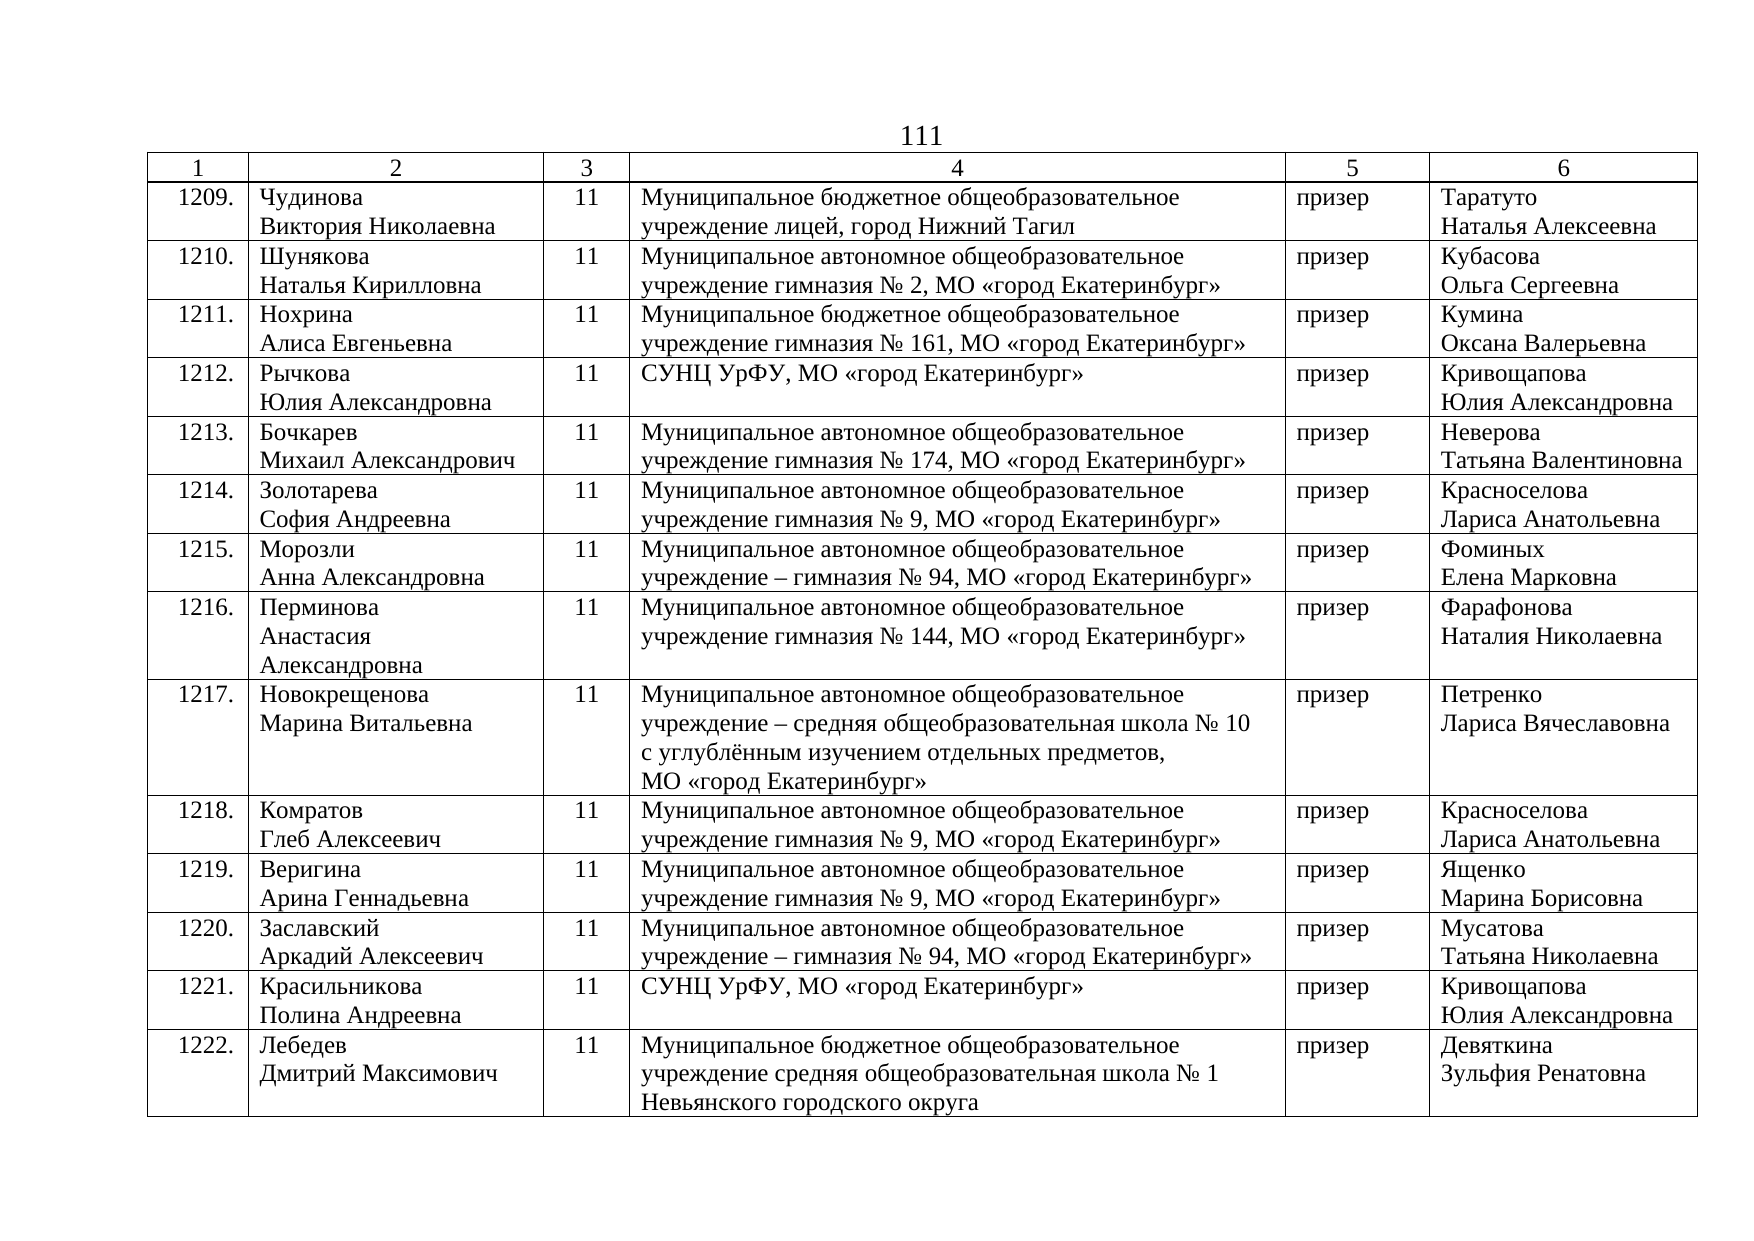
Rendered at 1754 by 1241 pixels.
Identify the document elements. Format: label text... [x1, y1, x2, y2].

table_cell [148, 1030, 248, 1116]
table_cell Лебедев Дмитрий Максимович [249, 1030, 543, 1116]
table_header 2 [249, 153, 543, 181]
table_cell [148, 241, 248, 298]
table_cell призер [1286, 183, 1429, 240]
table_cell Муниципальное автономное общеобразовательное учреждение гимназия № 144, МО «город Екатеринбург» [630, 592, 1285, 678]
table_cell призер [1286, 358, 1429, 416]
table_cell Рычкова Юлия Александровна [249, 358, 543, 416]
table_cell 11 [544, 241, 629, 298]
table_cell Девяткина Зульфия Ренатовна [1430, 1030, 1697, 1116]
table_cell призер [1286, 417, 1429, 474]
table_header 3 [544, 153, 629, 181]
table_cell Золотарева София Андреевна [249, 475, 543, 533]
table_cell призер [1286, 241, 1429, 298]
table_cell [148, 417, 248, 474]
table_cell Муниципальное автономное общеобразовательное учреждение – средняя общеобразовательная школа № 10 с углублённым изучением отдельных предметов, МО «город Екатеринбург» [630, 680, 1285, 794]
table_cell СУНЦ УрФУ, МО «город Екатеринбург» [630, 358, 1285, 416]
table_cell [148, 534, 248, 591]
table_cell Фоминых Елена Марковна [1430, 534, 1697, 591]
table_cell Комратов Глеб Алексеевич [249, 796, 543, 853]
table_cell Чудинова Виктория Николаевна [249, 183, 543, 240]
table_cell 11 [544, 971, 629, 1029]
table_header 4 [630, 153, 1285, 181]
table_cell 11 [544, 1030, 629, 1116]
table_cell Бочкарев Михаил Александрович [249, 417, 543, 474]
table_cell [148, 854, 248, 912]
table_cell призер [1286, 854, 1429, 912]
table_cell Красильникова Полина Андреевна [249, 971, 543, 1029]
table_cell Веригина Арина Геннадьевна [249, 854, 543, 912]
table_cell 11 [544, 534, 629, 591]
table_cell призер [1286, 680, 1429, 794]
table_cell 11 [544, 417, 629, 474]
table_cell [148, 680, 248, 794]
table_cell Красноселова Лариса Анатольевна [1430, 475, 1697, 533]
table_cell Муниципальное бюджетное общеобразовательное учреждение лицей, город Нижний Тагил [630, 183, 1285, 240]
table_cell 11 [544, 475, 629, 533]
table_header 1 [148, 153, 248, 181]
table_cell 11 [544, 300, 629, 357]
table_cell Муниципальное автономное общеобразовательное учреждение гимназия № 9, МО «город Екатеринбург» [630, 854, 1285, 912]
table_cell призер [1286, 1030, 1429, 1116]
table_cell Таратуто Наталья Алексеевна [1430, 183, 1697, 240]
table_cell Мусатова Татьяна Николаевна [1430, 913, 1697, 970]
table_header 6 [1430, 153, 1697, 181]
table_cell [148, 475, 248, 533]
table_cell Муниципальное автономное общеобразовательное учреждение – гимназия № 94, МО «город Екатеринбург» [630, 913, 1285, 970]
table_cell Петренко Лариса Вячеславовна [1430, 680, 1697, 794]
table_cell [148, 358, 248, 416]
table_cell Кубасова Ольга Сергеевна [1430, 241, 1697, 298]
table_cell Муниципальное автономное общеобразовательное учреждение гимназия № 9, МО «город Екатеринбург» [630, 796, 1285, 853]
table_cell 11 [544, 913, 629, 970]
table_cell Муниципальное автономное общеобразовательное учреждение гимназия № 174, МО «город Екатеринбург» [630, 417, 1285, 474]
table_cell [148, 592, 248, 678]
table_cell призер [1286, 592, 1429, 678]
table_cell Муниципальное автономное общеобразовательное учреждение – гимназия № 94, МО «город Екатеринбург» [630, 534, 1285, 591]
table_cell призер [1286, 475, 1429, 533]
table_cell 11 [544, 796, 629, 853]
table_cell 11 [544, 358, 629, 416]
table_cell призер [1286, 534, 1429, 591]
table_cell 11 [544, 680, 629, 794]
table_cell Муниципальное бюджетное общеобразовательное учреждение гимназия № 161, МО «город Екатеринбург» [630, 300, 1285, 357]
table_cell Неверова Татьяна Валентиновна [1430, 417, 1697, 474]
table_cell 11 [544, 854, 629, 912]
table_cell [148, 183, 248, 240]
table_cell Красноселова Лариса Анатольевна [1430, 796, 1697, 853]
table_cell Перминова Анастасия Александровна [249, 592, 543, 678]
table_cell [148, 971, 248, 1029]
table_cell Кумина Оксана Валерьевна [1430, 300, 1697, 357]
table_header 5 [1286, 153, 1429, 181]
table_cell 11 [544, 592, 629, 678]
table_cell Муниципальное бюджетное общеобразовательное учреждение средняя общеобразовательная школа № 1 Невьянского городского округа [630, 1030, 1285, 1116]
table_cell Муниципальное автономное общеобразовательное учреждение гимназия № 9, МО «город Екатеринбург» [630, 475, 1285, 533]
table_cell СУНЦ УрФУ, МО «город Екатеринбург» [630, 971, 1285, 1029]
table_cell Муниципальное автономное общеобразовательное учреждение гимназия № 2, МО «город Екатеринбург» [630, 241, 1285, 298]
table_cell Кривощапова Юлия Александровна [1430, 358, 1697, 416]
table_cell Морозли Анна Александровна [249, 534, 543, 591]
table_cell призер [1286, 913, 1429, 970]
table_cell [148, 913, 248, 970]
table_cell [148, 300, 248, 357]
table_cell Нохрина Алиса Евгеньевна [249, 300, 543, 357]
table_cell Фарафонова Наталия Николаевна [1430, 592, 1697, 678]
table_cell призер [1286, 796, 1429, 853]
table_cell Ященко Марина Борисовна [1430, 854, 1697, 912]
table_cell [148, 796, 248, 853]
table_cell 11 [544, 183, 629, 240]
table_cell Новокрещенова Марина Витальевна [249, 680, 543, 794]
table_cell Заславский Аркадий Алексеевич [249, 913, 543, 970]
table_cell призер [1286, 971, 1429, 1029]
table_cell Кривощапова Юлия Александровна [1430, 971, 1697, 1029]
table_cell Шунякова Наталья Кирилловна [249, 241, 543, 298]
table_cell призер [1286, 300, 1429, 357]
